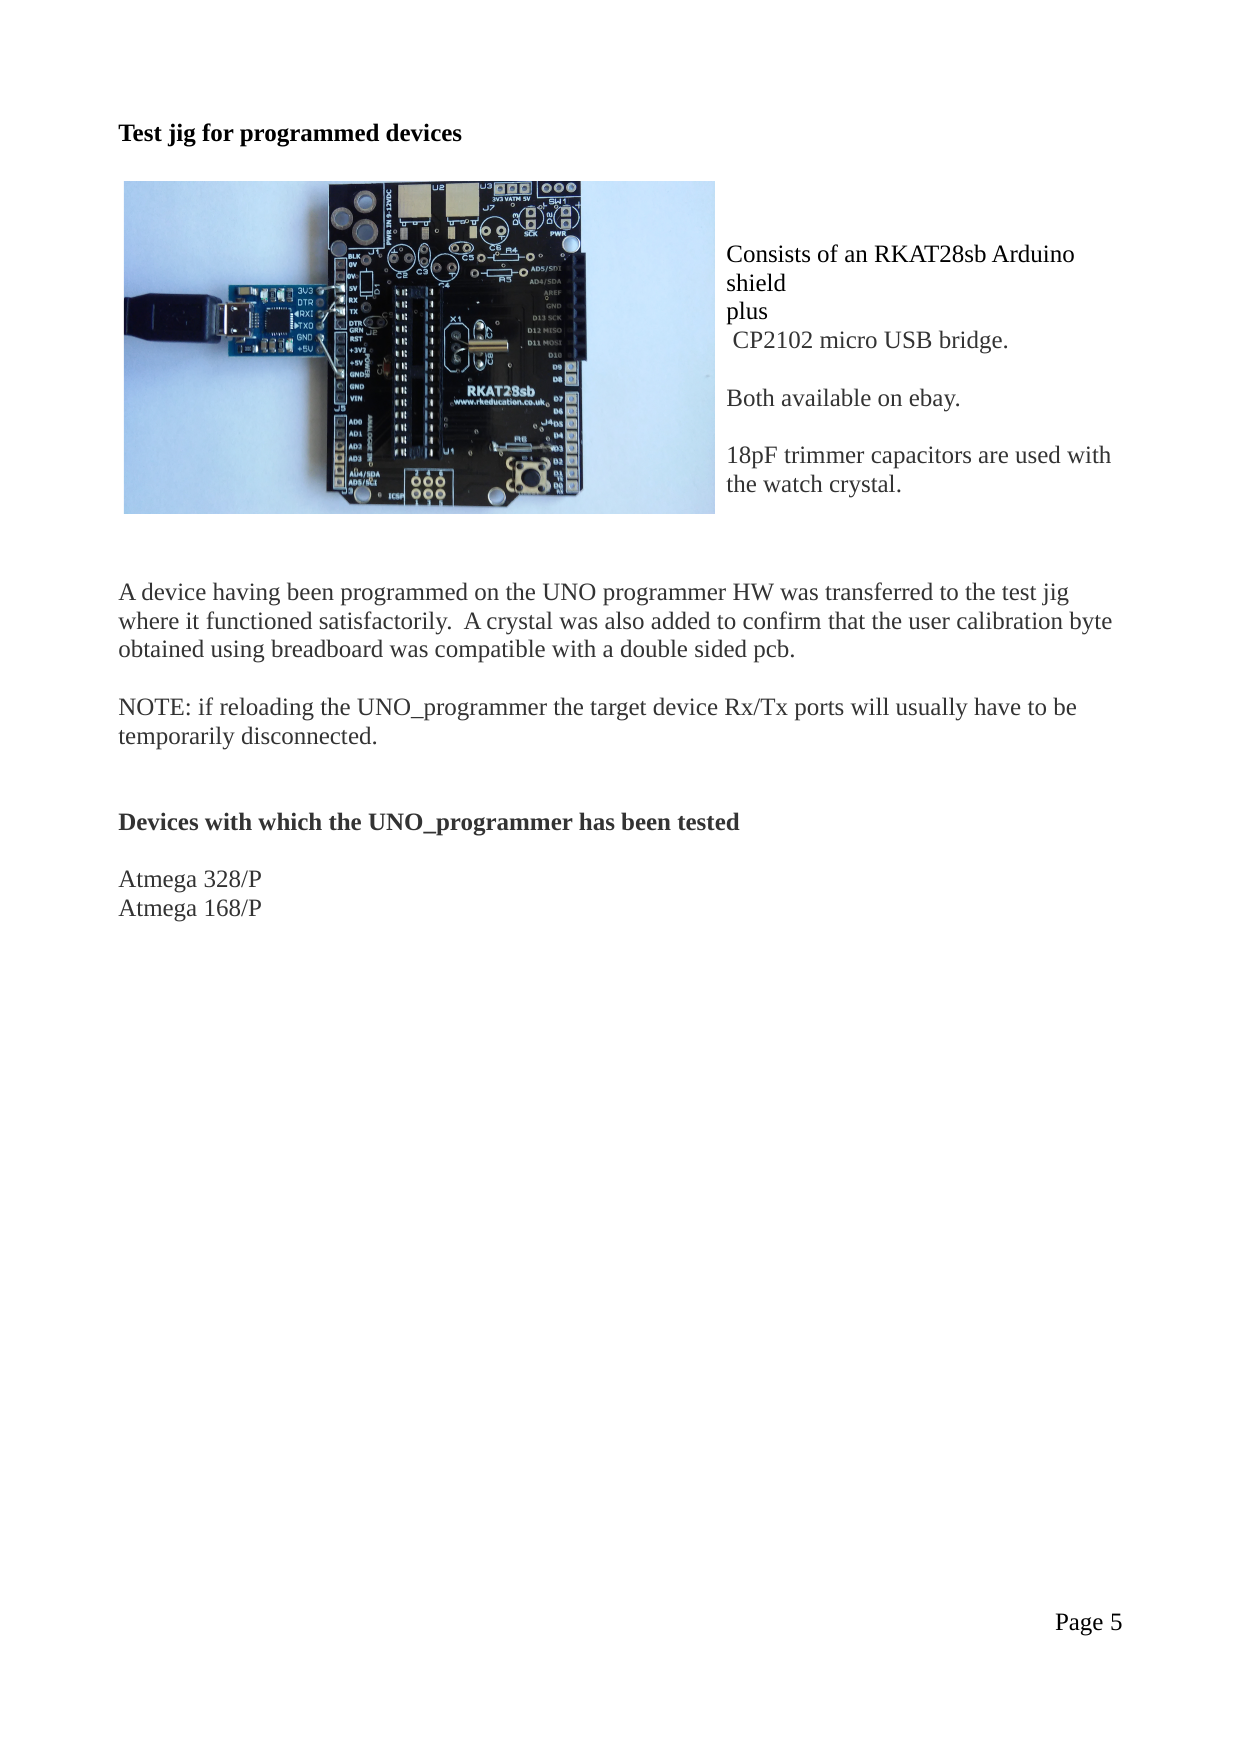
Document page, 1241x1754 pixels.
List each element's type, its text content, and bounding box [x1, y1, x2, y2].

text Atmega 168/P [118, 893, 1122, 922]
text Devices with which the UNO_programmer has been tested [118, 807, 1122, 836]
table_header [118, 176, 720, 548]
table_header Consists of an RKAT28sb Arduino shield plus CP2102 micro USB bridge. Both available on ebay. 18pF trimmer capacitors are used with the watch crystal. [720, 176, 1122, 548]
text Atmega 328/P [118, 864, 1122, 893]
text NOTE: if reloading the UNO_programmer the target device Rx/Tx ports will usually have to be temporarily disconnected. [118, 692, 1122, 749]
text Test jig for programmed devices [118, 118, 1122, 147]
picture [123, 181, 715, 514]
text A device having been programmed on the UNO programmer HW was transferred to the test jig where it functioned satisfactorily. A crystal was also added to confirm that the user calibration byte obtained using breadboard was compatible with a double sided pcb. [118, 577, 1122, 663]
